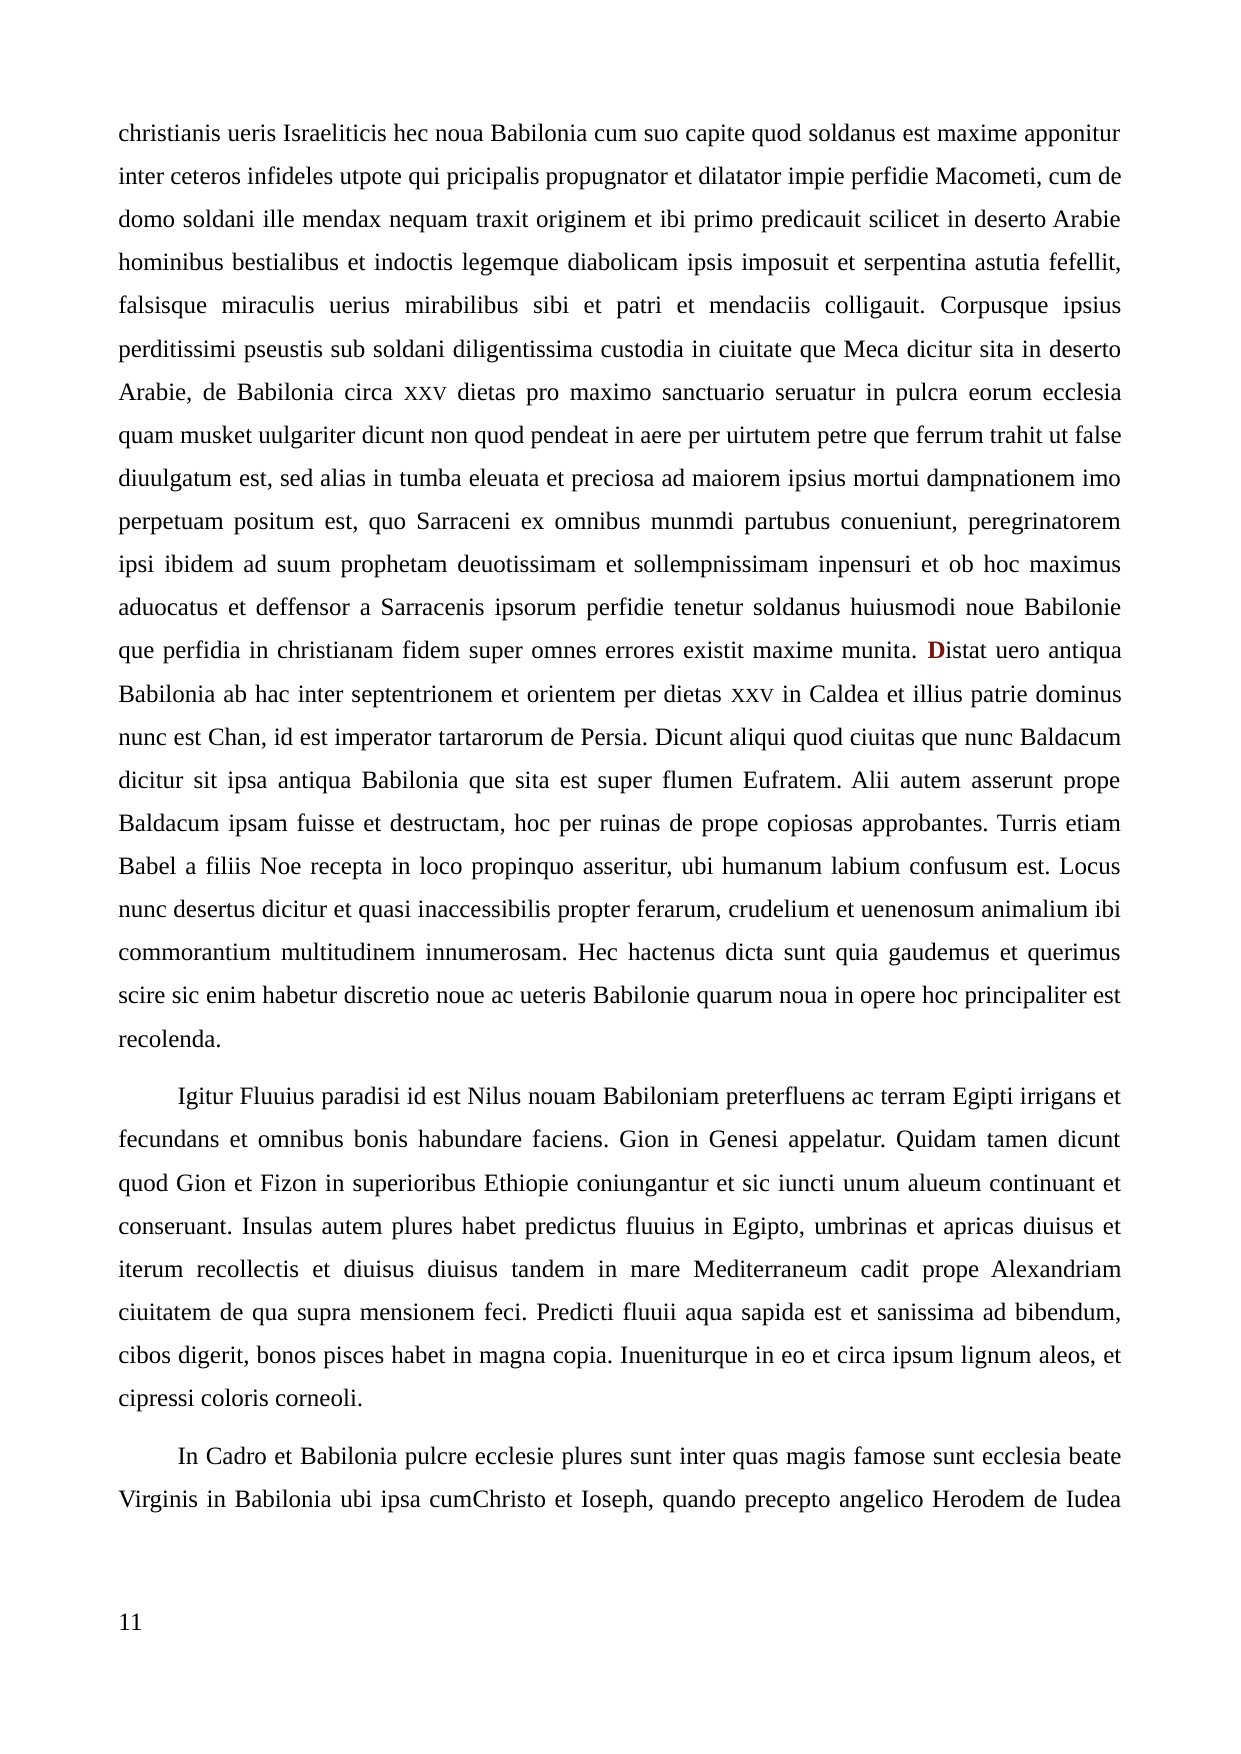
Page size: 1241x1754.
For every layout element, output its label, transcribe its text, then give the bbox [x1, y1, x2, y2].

text christianis ueris Israeliticis hec noua Babilonia cum suo capite quod soldanus est maxime apponitur inter ceteros infideles utpote qui pricipalis propugnator et dilatator impie perfidie Macometi, cum de domo soldani ille mendax nequam traxit originem et ibi primo predicauit scilicet in deserto Arabie hominibus bestialibus et indoctis legemque diabolicam ipsis imposuit et serpentina astutia fefellit, falsisque miraculis uerius mirabilibus sibi et patri et mendaciis colligauit. Corpusque ipsius perditissimi pseustis sub soldani diligentissima custodia in ciuitate que Meca dicitur sita in deserto Arabie, de Babilonia circa xxv dietas pro maximo sanctuario seruatur in pulcra eorum ecclesia quam musket uulgariter dicunt non quod pendeat in aere per uirtutem petre que ferrum trahit ut false diuulgatum est, sed alias in tumba eleuata et preciosa ad maiorem ipsius mortui dampnationem imo perpetuam positum est, quo Sarraceni ex omnibus munmdi partubus conueniunt, peregrinatorem ipsi ibidem ad suum prophetam deuotissimam et sollempnissimam inpensuri et ob hoc maximus aduocatus et deffensor a Sarracenis ipsorum perfidie tenetur soldanus huiusmodi noue Babilonie que perfidia in christianam fidem super omnes errores existit maxime munita. Distat uero antiqua Babilonia ab hac inter septentrionem et orientem per dietas xxv in Caldea et illius patrie dominus nunc est Chan, id est imperator tartarorum de Persia. Dicunt aliqui quod ciuitas que nunc Baldacum dicitur sit ipsa antiqua Babilonia que sita est super flumen Eufratem. Alii autem asserunt prope Baldacum ipsam fuisse et destructam, hoc per ruinas de prope copiosas approbantes. Turris etiam Babel a filiis Noe recepta in loco propinquo asseritur, ubi humanum labium confusum est. Locus nunc desertus dicitur et quasi inaccessibilis propter ferarum, crudelium et uenenosum animalium ibi commorantium multitudinem innumerosam. Hec hactenus dicta sunt quia gaudemus et querimus scire sic enim habetur discretio noue ac ueteris Babilonie quarum noua in opere hoc principaliter est recolenda. [118, 118, 1122, 1052]
text Igitur Fluuius paradisi id est Nilus nouam Babiloniam preterfluens ac terram Egipti irrigans et fecundans et omnibus bonis habundare faciens. Gion in Genesi appelatur. Quidam tamen dicunt quod Gion et Fizon in superioribus Ethiopie coniungantur et sic iuncti unum alueum continuant et conseruant. Insulas autem plures habet predictus fluuius in Egipto, umbrinas et apricas diuisus et iterum recollectis et diuisus diuisus tandem in mare Mediterraneum cadit prope Alexandriam ciuitatem de qua supra mensionem feci. Predicti fluuii aqua sapida est et sanissima ad bibendum, cibos digerit, bonos pisces habet in magna copia. Inueniturque in eo et circa ipsum lignum aleos, et cipressi coloris corneoli. [118, 1081, 1122, 1412]
text In Cadro et Babilonia pulcre ecclesie plures sunt inter quas magis famose sunt ecclesia beate Virginis in Babilonia ubi ipsa cumChristo et Ioseph, quando precepto angelico Herodem de Iudea [118, 1441, 1122, 1513]
